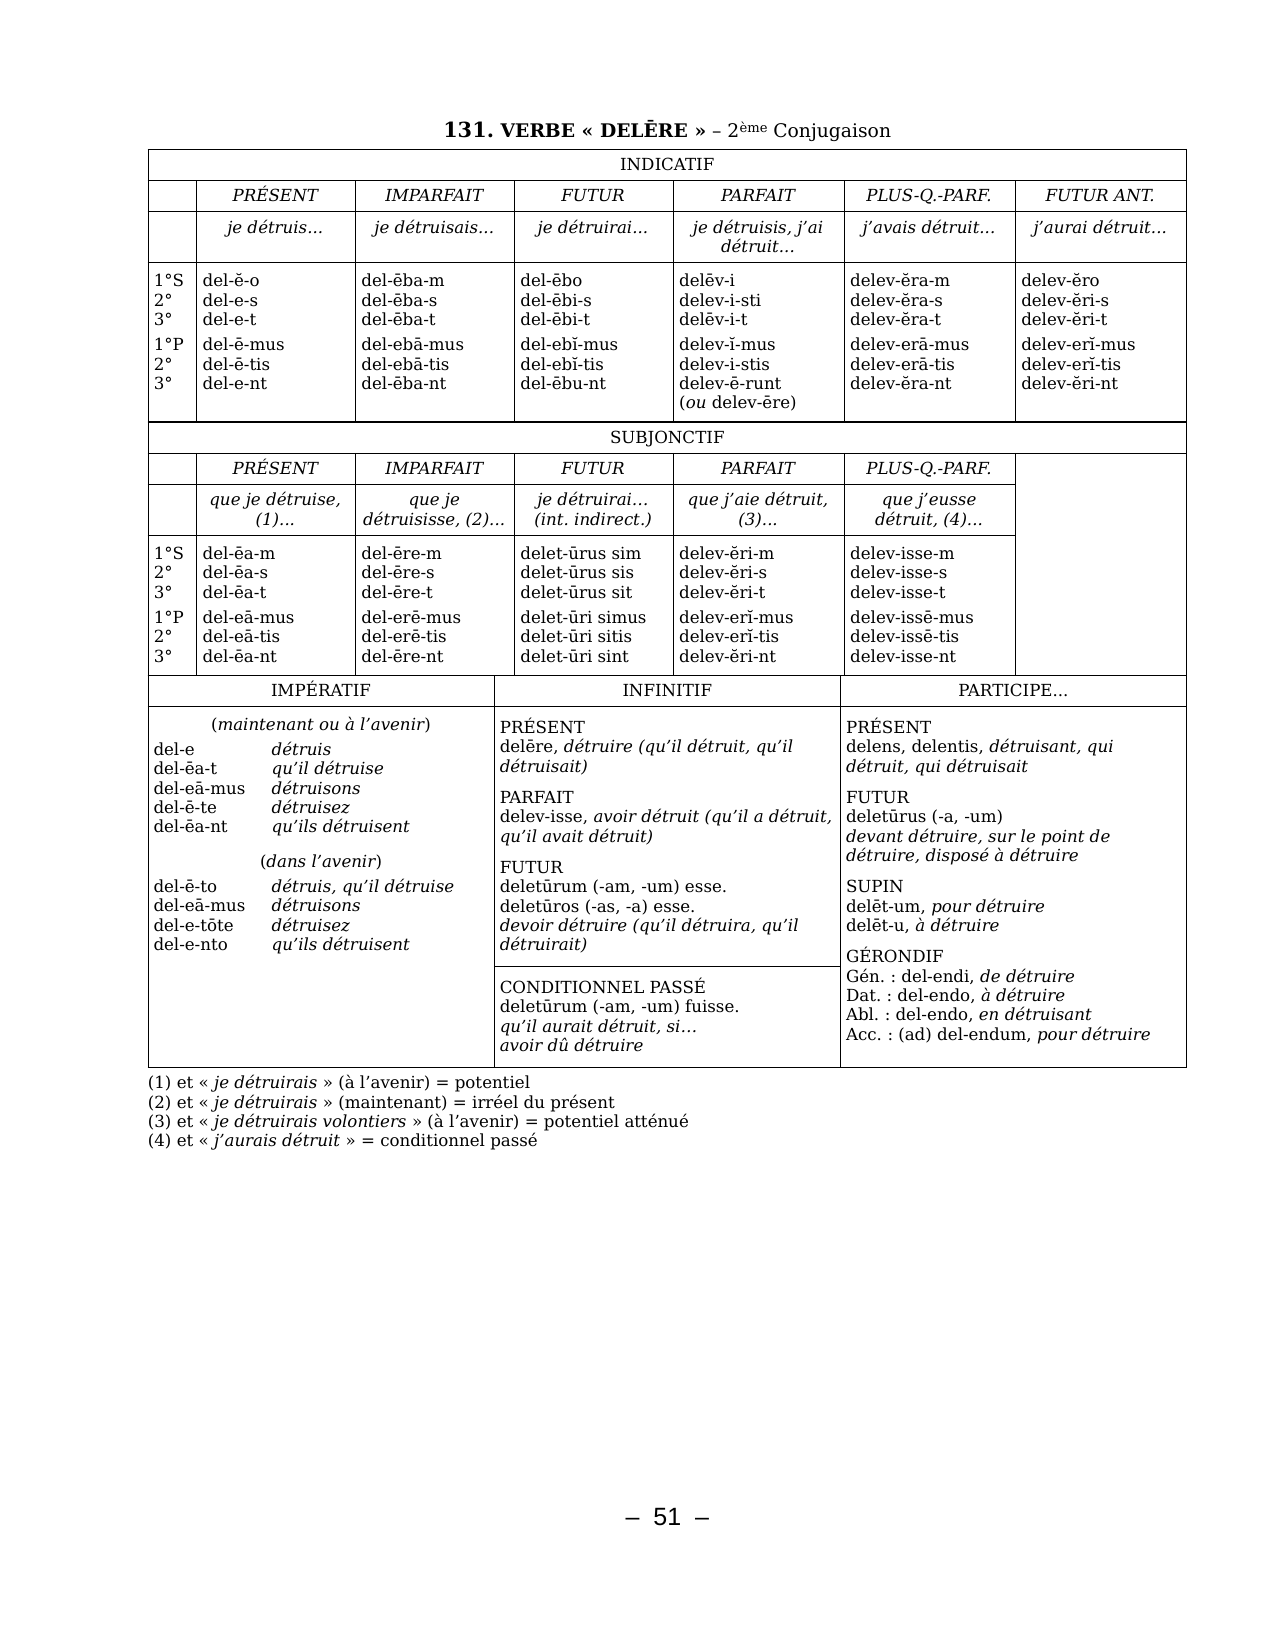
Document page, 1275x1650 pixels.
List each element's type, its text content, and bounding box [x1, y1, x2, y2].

table_cell delev-ĕri-m delev-ĕri-s delev-ĕri-t delev-erĭ-mus delev-erĭ-tis delev-ĕri-nt [674, 536, 844, 675]
table_cell j’aurai détruit... [1016, 212, 1186, 262]
table_cell PLUS-Q.-PARF. [845, 454, 1015, 484]
table_cell je détruirai… (int. indirect.) [515, 485, 673, 535]
table_cell PRÉSENT [197, 454, 355, 484]
table_header PARTICIPE... [841, 676, 1186, 706]
table_cell delet-ūrus sim delet-ūrus sis delet-ūrus sit delet-ūri simus delet-ūri sitis delet-ūri sint [515, 536, 673, 675]
table_cell del-ĕ-o del-e-s del-e-t del-ē-mus del-ē-tis del-e-nt [197, 263, 355, 421]
table_cell je détruis... [197, 212, 355, 262]
table_header INFINITIF [495, 676, 840, 706]
table_cell PARFAIT [674, 181, 844, 211]
table_cell que je détruise, (1)... [197, 485, 355, 535]
table_cell FUTUR [515, 454, 673, 484]
table_cell IMPARFAIT [356, 181, 514, 211]
table_cell [149, 485, 196, 535]
table_cell CONDITIONNEL PASSÉ deletūrum (-am, -um) fuisse. qu’il aurait détruit, si… avoir dû détruire [495, 967, 840, 1067]
table_cell [149, 454, 196, 484]
table_cell PRÉSENT delens, delentis, détruisant, qui détruit, qui détruisait FUTUR deletūrus (-a, -um) devant détruire, sur le point de détruire, disposé à détruire SUPIN delēt-um, pour détruire delēt-u, à détruire GÉRONDIF Gén. : del-endi, de détruire Dat. : del-endo, à détruire Abl. : del-endo, en détruisant Acc. : (ad) del-endum, pour détruire [841, 707, 1186, 1067]
table_cell delev-isse-m delev-isse-s delev-isse-t delev-issē-mus delev-issē-tis delev-isse-nt [845, 536, 1015, 675]
table_cell delev-ĕro delev-ĕri-s delev-ĕri-t delev-erĭ-mus delev-erĭ-tis delev-ĕri-nt [1016, 263, 1186, 421]
table_header IMPÉRATIF [149, 676, 494, 706]
table_cell j’avais détruit... [845, 212, 1015, 262]
table_cell je détruirai... [515, 212, 673, 262]
text (1) et « je détruirais » (à l’avenir) = potentiel (2) et « je détruirais » (maintenant) = irréel du présent (3) et « je détruirais volontiers » (à l’avenir) = potentiel atténué (4) et « j’aurais détruit » = conditionnel passé [148, 1073, 1186, 1151]
table_cell del-ēbo del-ēbi-s del-ēbi-t del-ebĭ-mus del-ebĭ-tis del-ēbu-nt [515, 263, 673, 421]
table_cell [149, 212, 196, 262]
table_cell PRÉSENT delēre, détruire (qu’il détruit, qu’il détruisait) PARFAIT delev-isse, avoir détruit (qu’il a détruit, qu’il avait détruit) FUTUR deletūrum (-am, -um) esse. deletūros (-as, -a) esse. devoir détruire (qu’il détruira, qu’il détruirait) [495, 707, 840, 966]
table_cell [149, 181, 196, 211]
table_cell je détruisais... [356, 212, 514, 262]
table_cell PARFAIT [674, 454, 844, 484]
table_cell delev-ĕra-m delev-ĕra-s delev-ĕra-t delev-erā-mus delev-erā-tis delev-ĕra-nt [845, 263, 1015, 421]
table_header INDICATIF [149, 150, 1186, 180]
table_cell FUTUR ANT. [1016, 181, 1186, 211]
table_header SUBJONCTIF [149, 423, 1186, 453]
table_cell IMPARFAIT [356, 454, 514, 484]
table_cell FUTUR [515, 181, 673, 211]
table_cell del-ēba-m del-ēba-s del-ēba-t del-ebā-mus del-ebā-tis del-ēba-nt [356, 263, 514, 421]
table_cell PRÉSENT [197, 181, 355, 211]
table_cell que j’aie détruit, (3)... [674, 485, 844, 535]
table_cell 1°S 2° 3° 1°P 2° 3° [149, 536, 196, 675]
table_cell delēv-i delev-i-sti delēv-i-t delev-ĭ-mus delev-i-stis delev-ē-runt (ou delev-ēre) [674, 263, 844, 421]
table_cell que j’eusse détruit, (4)... [845, 485, 1015, 535]
table_cell PLUS-Q.-PARF. [845, 181, 1015, 211]
table_cell je détruisis, j’ai détruit... [674, 212, 844, 262]
table_cell del-ēa-m del-ēa-s del-ēa-t del-eā-mus del-eā-tis del-ēa-nt [197, 536, 355, 675]
table_cell que je détruisisse, (2)... [356, 485, 514, 535]
text 131. VERBE « DELĒRE » – 2ème Conjugaison [148, 118, 1186, 143]
table_cell [1016, 454, 1186, 675]
table_cell (maintenant ou à l’avenir) del-e détruis del-ēa-t qu’il détruise del-eā-mus détruisons del-ē-te détruisez del-ēa-nt qu’ils détruisent (dans l’avenir) del-ē-to détruis, qu’il détruise del-eā-mus détruisons del-e-tōte détruisez del-e-nto qu’ils détruisent [149, 707, 494, 1067]
table_cell del-ēre-m del-ēre-s del-ēre-t del-erē-mus del-erē-tis del-ēre-nt [356, 536, 514, 675]
table_cell 1°S 2° 3° 1°P 2° 3° [149, 263, 196, 421]
